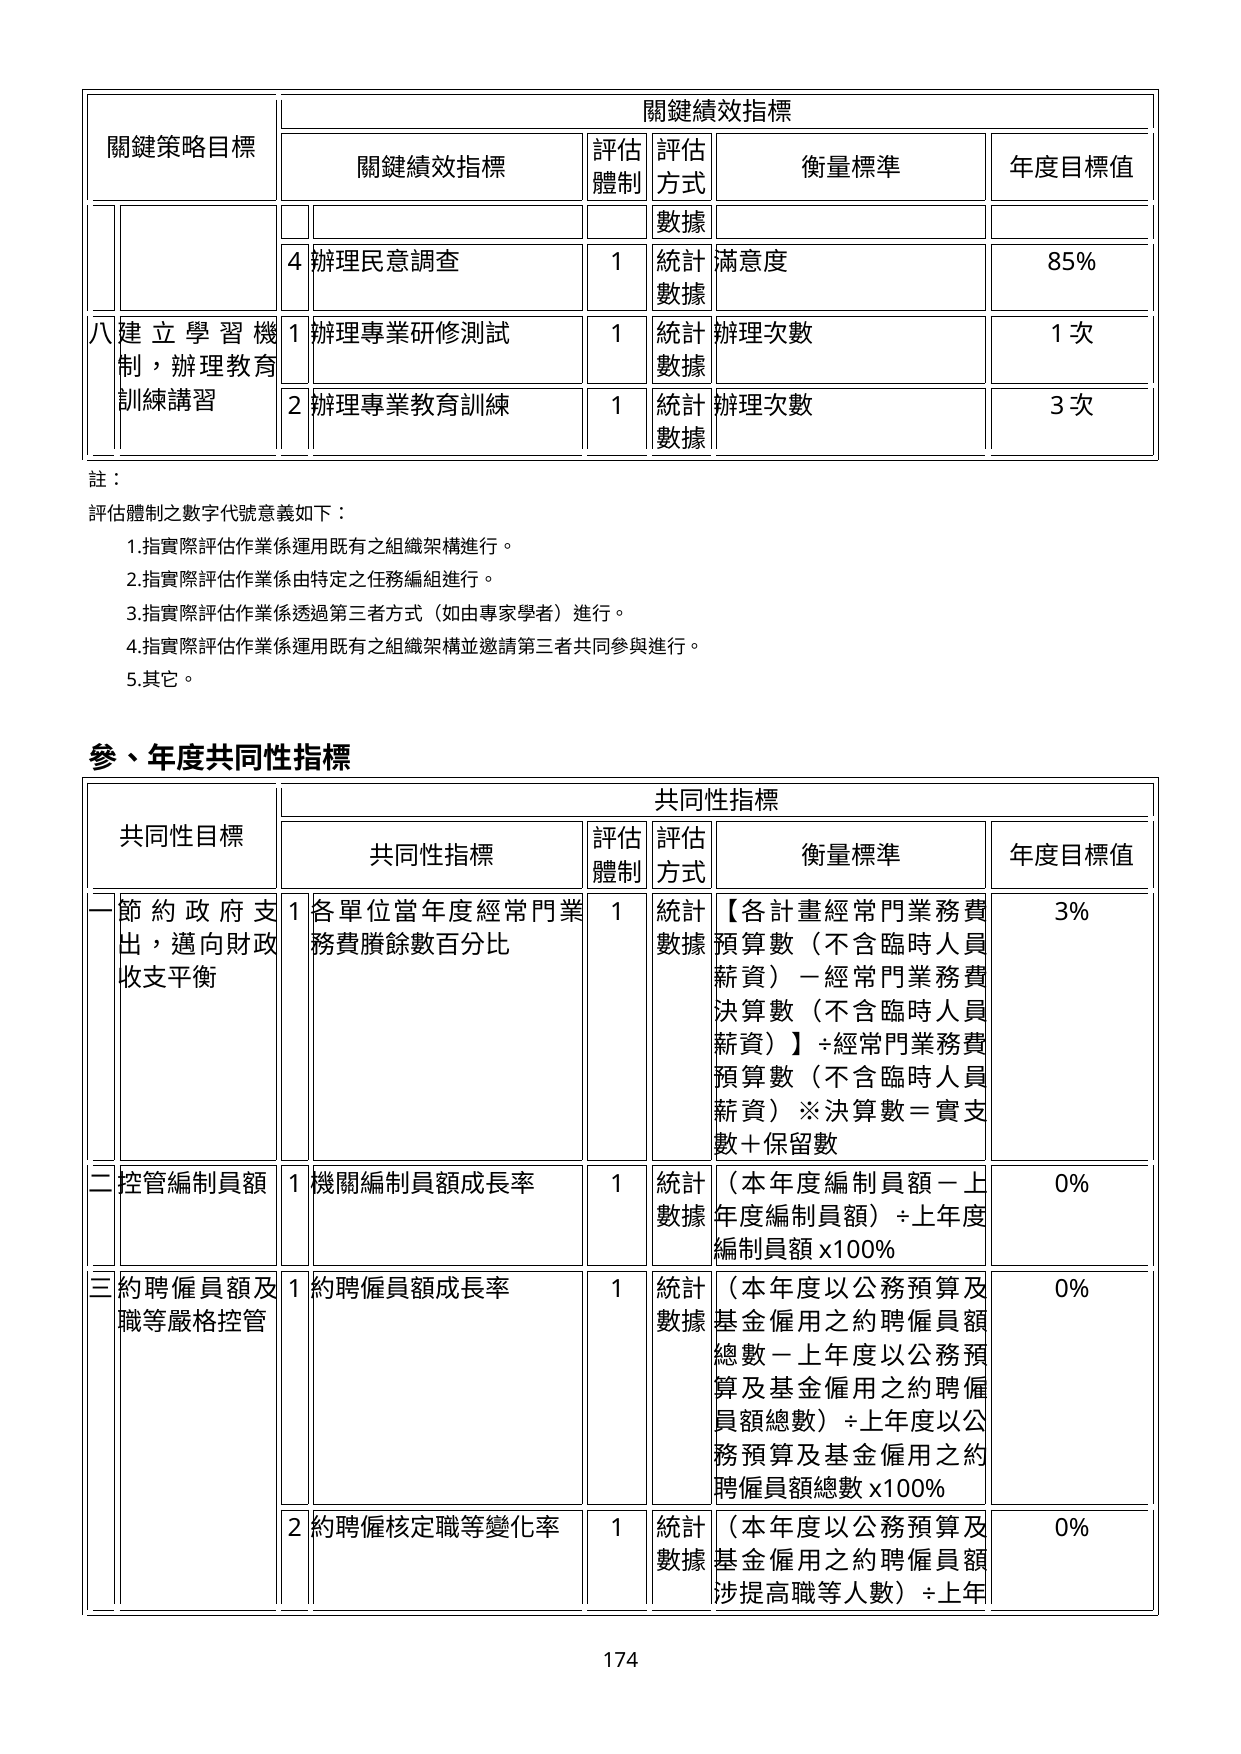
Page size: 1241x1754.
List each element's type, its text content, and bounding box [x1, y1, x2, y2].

table_header 關鍵績效指標 [278, 90, 1156, 127]
table_cell [988, 200, 1156, 238]
table_cell 1 [585, 383, 649, 454]
table_cell 1 [585, 238, 649, 310]
table_cell 三 [85, 1265, 117, 1609]
table_cell 統計數據 [649, 888, 714, 1160]
table_cell 統計數據 [649, 1160, 714, 1265]
table_cell 一 [85, 888, 117, 1160]
table_cell 統計數據 [649, 383, 714, 454]
table_cell 統計數據 [649, 1265, 714, 1504]
text 3.指實際評估作業係透過第三者方式（如由專家學者）進行。 [89, 593, 1152, 627]
table_cell 共同性指標 [278, 816, 585, 888]
table_cell 辦理次數 [714, 383, 988, 454]
table_cell 辦理次數 [714, 310, 988, 382]
table_cell （本年度以公務預算及基金僱用之約聘僱員額總數－上年度以公務預算及基金僱用之約聘僱員額總數）÷上年度以公務預算及基金僱用之約聘僱員額總數x100% [714, 1265, 988, 1504]
table_cell [311, 200, 585, 238]
table_cell 評估 體制 [585, 817, 649, 888]
table_cell 0% [988, 1265, 1156, 1504]
table_cell （本年度以公務預算及基金僱用之約聘僱員額涉提高職等人數）÷上年 [714, 1504, 988, 1609]
table_cell [278, 200, 311, 238]
table_cell [85, 200, 117, 310]
text 2.指實際評估作業係由特定之任務編組進行。 [89, 560, 1152, 593]
table_cell 各單位當年度經常門業務費賸餘數百分比 [311, 888, 585, 1160]
table_cell 控管編制員額 [117, 1160, 278, 1265]
table_cell 1 [585, 310, 649, 382]
table_cell 關鍵績效指標 [278, 128, 585, 199]
text 註： [89, 461, 1152, 493]
table_cell 1 [278, 888, 311, 1160]
table_cell 年度目標值 [988, 128, 1156, 199]
table_cell 約聘僱員額及職等嚴格控管 [117, 1265, 278, 1609]
table_cell 4 [278, 238, 311, 310]
table_header 共同性指標 [278, 778, 1156, 816]
table_cell 1 [585, 1265, 649, 1504]
table_cell 【各計畫經常門業務費預算數（不含臨時人員薪資）－經常門業務費決算數（不含臨時人員薪資）】÷經常門業務費預算數（不含臨時人員薪資）※決算數＝實支數＋保留數 [714, 888, 988, 1160]
table_cell 3% [988, 888, 1156, 1160]
table_cell 3次 [988, 383, 1156, 454]
table_cell 1 [278, 310, 311, 382]
text 參、年度共同性指標 [89, 735, 1152, 777]
table_cell 節約政府支出，邁向財政收支平衡 [117, 888, 278, 1160]
table_cell 統計數據 [649, 238, 714, 310]
table_cell 滿意度 [714, 238, 988, 310]
table_cell 年度目標值 [988, 816, 1156, 888]
table_cell （本年度編制員額－上年度編制員額）÷上年度編制員額x100% [714, 1160, 988, 1265]
text 4.指實際評估作業係運用既有之組織架構並邀請第三者共同參與進行。 [89, 627, 1152, 660]
table_cell 衡量標準 [714, 817, 988, 888]
text 評估體制之數字代號意義如下： [89, 493, 1152, 527]
table_cell 評估 方式 [649, 129, 714, 199]
table_cell 辦理專業教育訓練 [311, 383, 585, 454]
table_cell 衡量標準 [714, 129, 988, 199]
text 5.其它。 [89, 660, 1152, 693]
table_cell 統計數據 [649, 1504, 714, 1609]
table_cell 辦理民意調查 [311, 238, 585, 310]
table_cell 1 [585, 1504, 649, 1609]
table_cell 評估 方式 [649, 817, 714, 888]
table_cell 約聘僱核定職等變化率 [311, 1504, 585, 1609]
table_header 關鍵策略目標 [85, 90, 278, 199]
table_cell 1次 [988, 310, 1156, 382]
table_cell 1 [278, 1265, 311, 1504]
table_cell 2 [278, 383, 311, 454]
table_cell 85% [988, 238, 1156, 310]
table_cell 數據 [649, 200, 714, 238]
table_cell 評估 體制 [585, 129, 649, 199]
table_cell 1 [585, 1160, 649, 1265]
table_cell 0% [988, 1160, 1156, 1265]
table_cell [714, 200, 988, 238]
text 1.指實際評估作業係運用既有之組織架構進行。 [89, 527, 1152, 560]
table_cell 1 [585, 888, 649, 1160]
table_cell 2 [278, 1504, 311, 1609]
table_cell 統計數據 [649, 310, 714, 382]
table_cell 1 [278, 1160, 311, 1265]
table_cell 0% [988, 1504, 1156, 1609]
table_cell 辦理專業研修測試 [311, 310, 585, 382]
table_cell 約聘僱員額成長率 [311, 1265, 585, 1504]
table_header 共同性目標 [85, 778, 278, 888]
table_cell 八 [85, 310, 117, 454]
table_cell 機關編制員額成長率 [311, 1160, 585, 1265]
table_cell 建立學習機制，辦理教育訓練講習 [117, 310, 278, 454]
table_cell 二 [85, 1160, 117, 1265]
table_cell [585, 200, 649, 238]
table_cell [117, 200, 278, 310]
